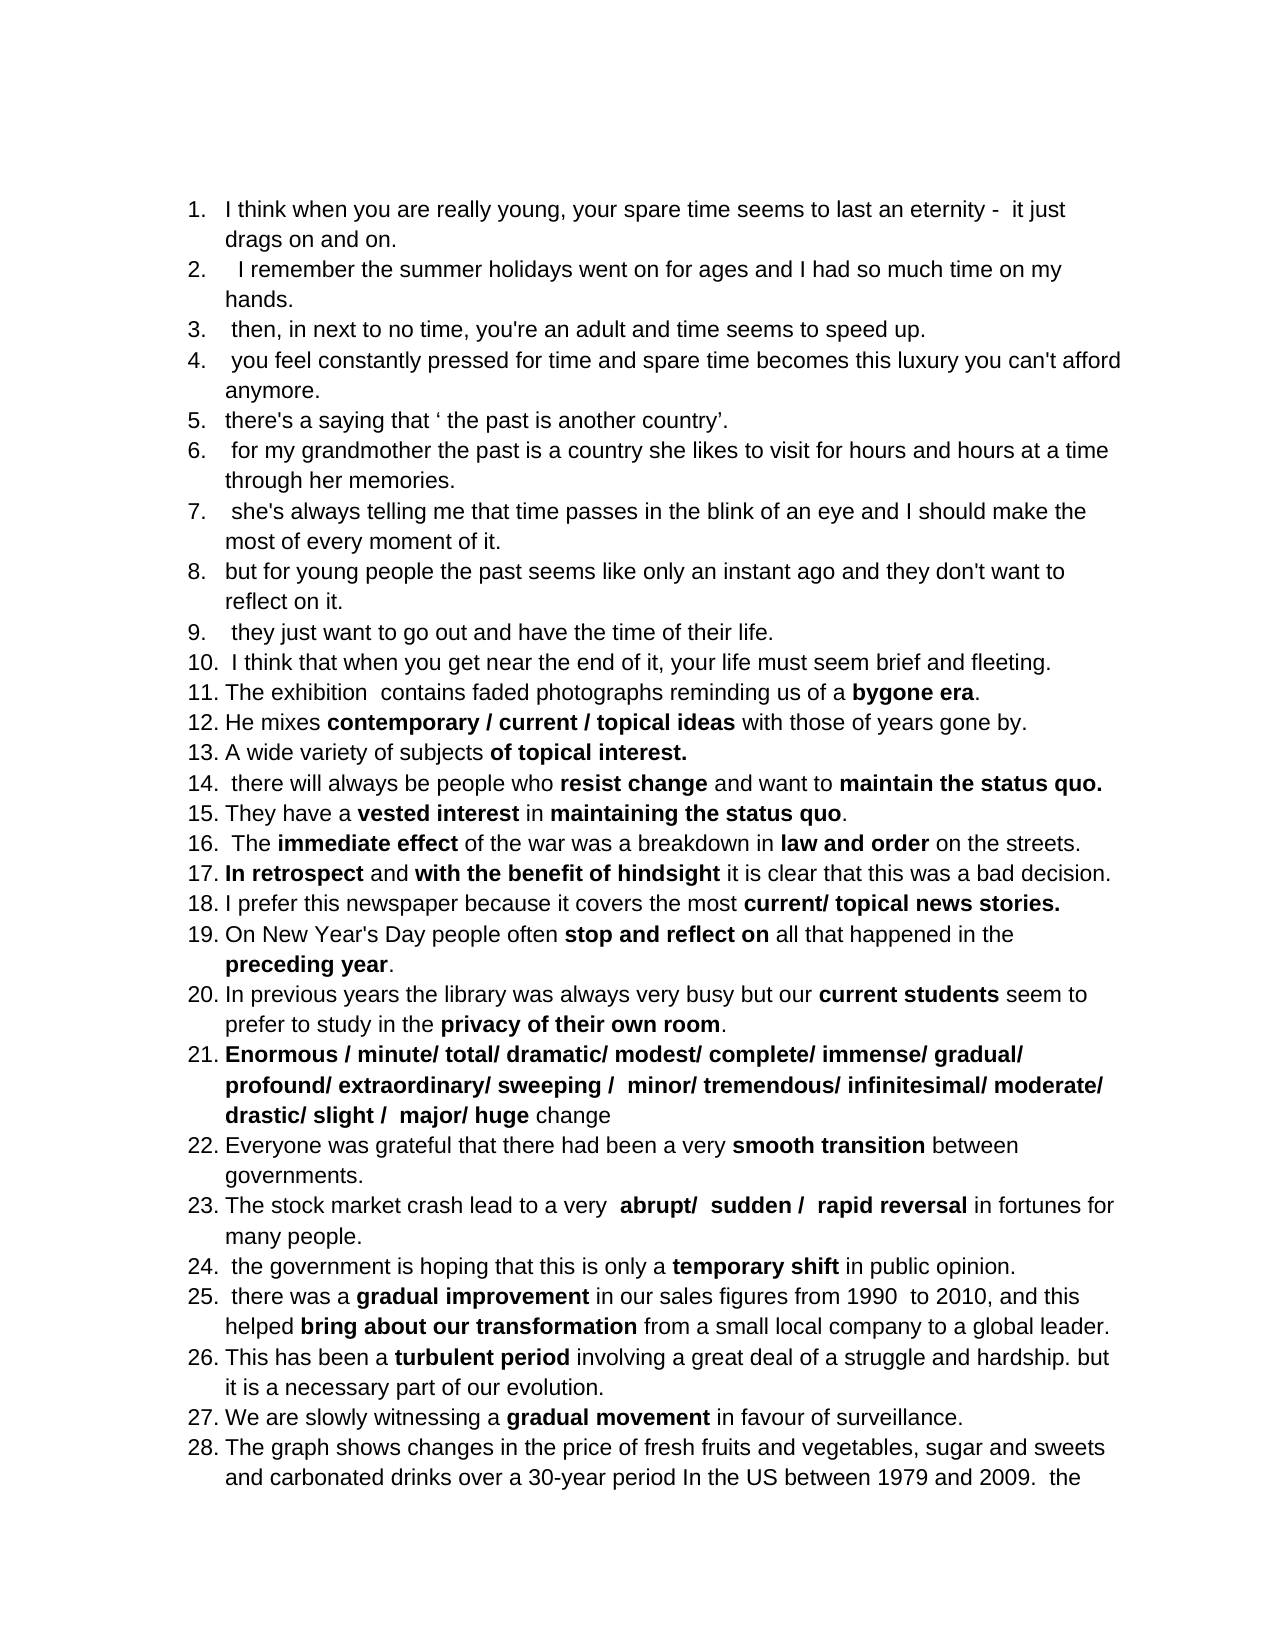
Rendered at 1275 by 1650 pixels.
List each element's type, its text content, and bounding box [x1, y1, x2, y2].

list The immediate effect of the war was a breakdown in law and order on the streets. [187, 830, 1125, 856]
list On New Year's Day people often stop and reflect on all that happened in the preceding year. [187, 921, 1125, 977]
list I remember the summer holidays went on for ages and I had so much time on my hands. [187, 256, 1125, 313]
list she's always telling me that time passes in the blink of an eye and I should make the most of every moment of it. [187, 498, 1125, 554]
list there will always be people who resist change and want to maintain the status quo. [187, 769, 1125, 796]
list there was a gradual improvement in our sales figures from 1990 to 2010, and this helped bring about our transformation from a small local company to a global leader. [187, 1283, 1125, 1340]
list The graph shows changes in the price of fresh fruits and vegetables, sugar and sweets and carbonated drinks over a 30-year period In the US between 1979 and 2009. the [187, 1434, 1125, 1491]
list A wide variety of subjects of topical interest. [187, 739, 1125, 766]
list I prefer this newspaper because it covers the most current/ topical news stories. [187, 890, 1125, 917]
list the government is hoping that this is only a temporary shift in public opinion. [187, 1253, 1125, 1279]
list for my grandmother the past is a country she likes to visit for hours and hours at a time through her memories. [187, 437, 1125, 494]
list then, in next to no time, you're an adult and time seems to speed up. [187, 316, 1125, 343]
list but for young people the past seems like only an instant ago and they don't want to reflect on it. [187, 558, 1125, 615]
list The exhibition contains faded photographs reminding us of a bygone era. [187, 679, 1125, 705]
list They have a vested interest in maintaining the status quo. [187, 800, 1125, 826]
list there's a saying that ‘ the past is another country’. [187, 407, 1125, 433]
list they just want to go out and have the time of their life. [187, 618, 1125, 645]
list you feel constantly pressed for time and spare time becomes this luxury you can't afford anymore. [187, 347, 1125, 403]
list He mixes contemporary / current / topical ideas with those of years gone by. [187, 709, 1125, 736]
list I think that when you get near the end of it, your life must seem brief and fleeting. [187, 649, 1125, 675]
list Enormous / minute/ total/ dramatic/ modest/ complete/ immense/ gradual/ profound/ extraordinary/ sweeping / minor/ tremendous/ infinitesimal/ moderate/ drastic/ slight / major/ huge change [187, 1041, 1125, 1128]
list I think when you are really young, your spare time seems to last an eternity - it just drags on and on. [187, 196, 1125, 252]
list In previous years the library was always very busy but our current students seem to prefer to study in the privacy of their own room. [187, 981, 1125, 1038]
list In retrospect and with the benefit of hindsight it is clear that this was a bad decision. [187, 860, 1125, 887]
list Everyone was grateful that there had been a very smooth transition between governments. [187, 1132, 1125, 1189]
list The stock market crash lead to a very abrupt/ sudden / rapid reversal in fortunes for many people. [187, 1192, 1125, 1249]
list This has been a turbulent period involving a great deal of a struggle and hardship. but it is a necessary part of our evolution. [187, 1343, 1125, 1400]
list We are slowly witnessing a gradual movement in favour of surveillance. [187, 1404, 1125, 1430]
